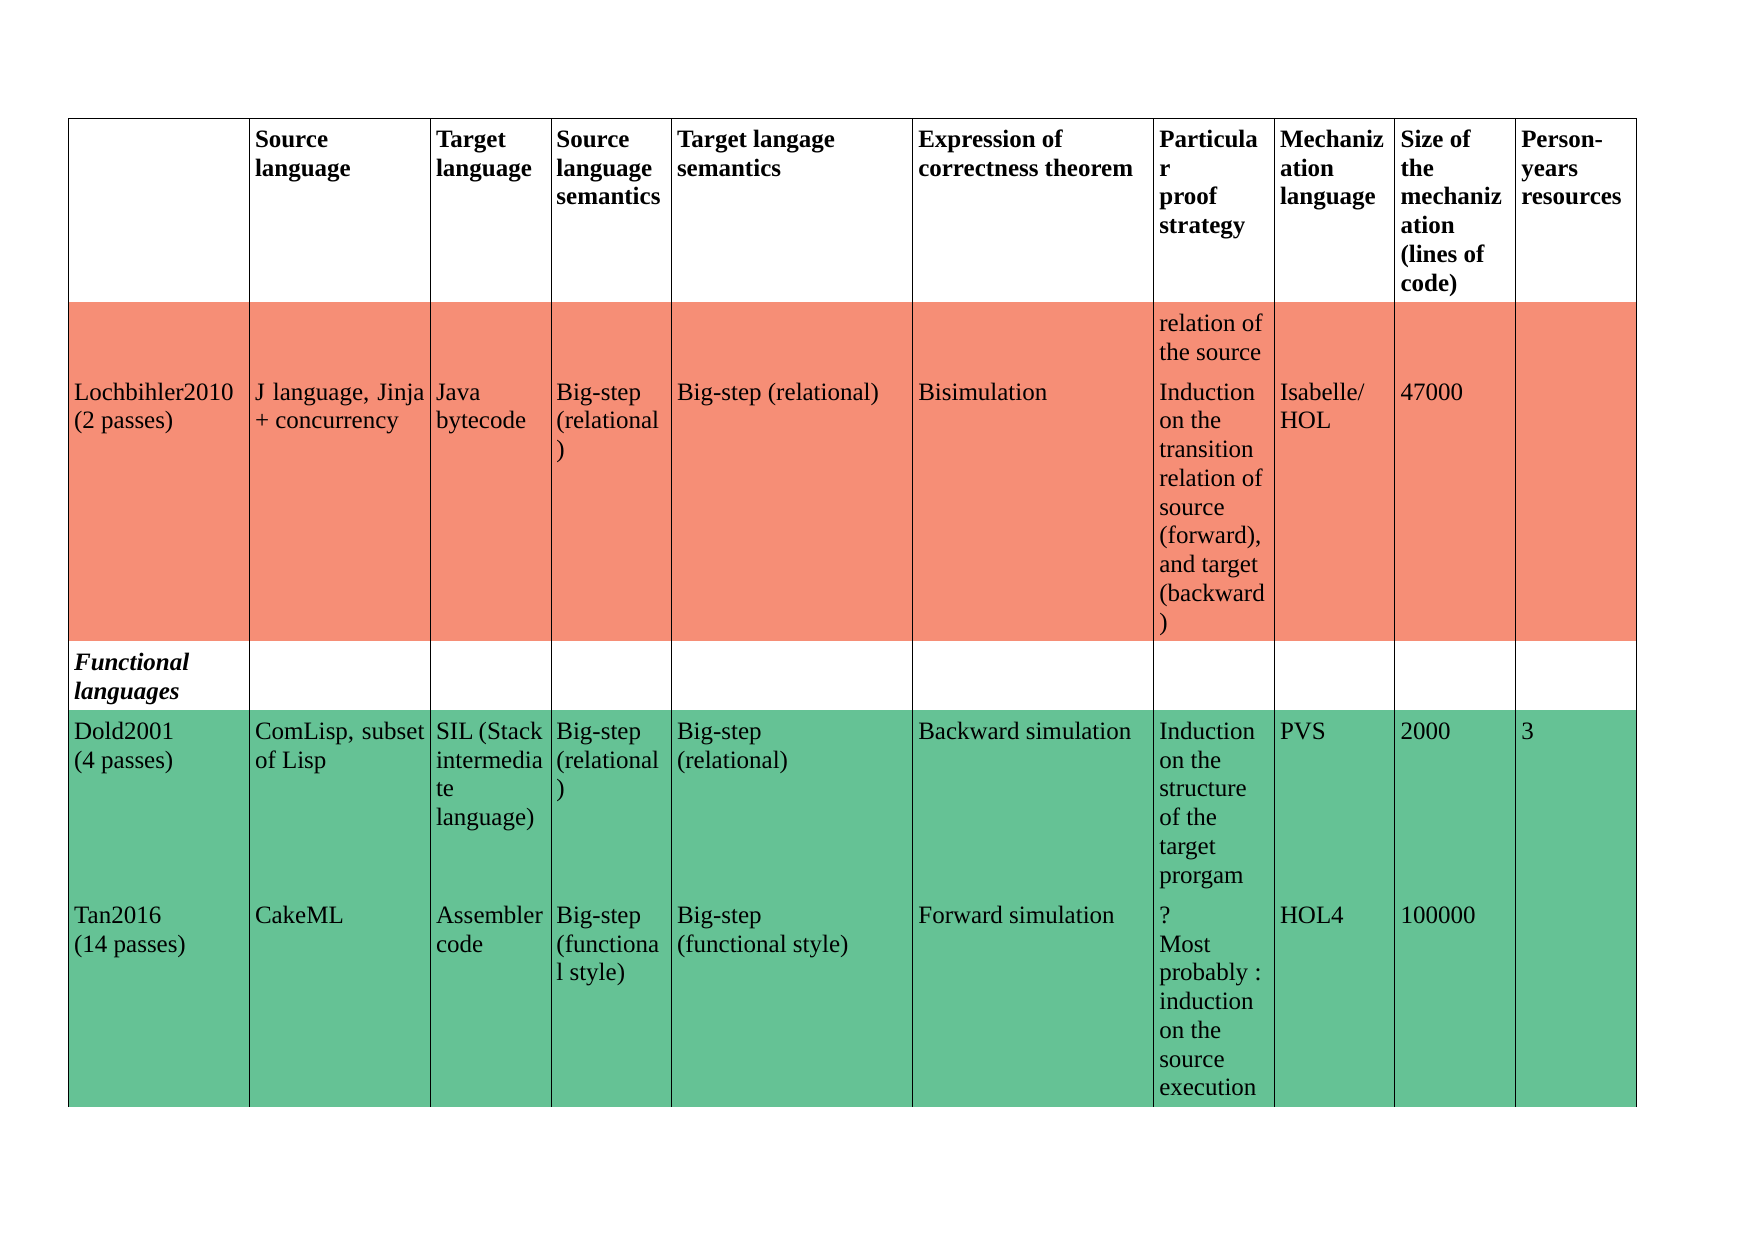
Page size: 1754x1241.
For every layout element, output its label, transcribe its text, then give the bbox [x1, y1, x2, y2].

table_cell 100000 [1395, 894, 1515, 1107]
table_cell HOL4 [1275, 894, 1394, 1107]
table_cell J language, Jinja + concurrency [250, 371, 430, 641]
table_header Source language semantics [552, 119, 671, 302]
table_cell Functional languages [69, 641, 249, 710]
table_cell [1275, 641, 1394, 710]
table_cell 3 [1516, 710, 1636, 894]
table_cell [1516, 641, 1636, 710]
table_cell Backward simulation [913, 710, 1153, 894]
table_cell Dold2001 (4 passes) [69, 710, 249, 894]
table_header Target langage semantics [672, 119, 912, 302]
table_cell SIL (Stack intermediate language) [431, 710, 551, 894]
table_cell 2000 [1395, 710, 1515, 894]
table_header [69, 119, 249, 302]
table_cell Forward simulation [913, 894, 1153, 1107]
table_cell [1395, 641, 1515, 710]
table_cell CakeML [250, 894, 430, 1107]
table_cell [913, 641, 1153, 710]
table_header Size of the mechanization (lines of code) [1395, 119, 1515, 302]
table_cell [672, 302, 912, 371]
table_cell [913, 302, 1153, 371]
table_cell Induction on the transition relation of source (forward), and target (backward) [1154, 371, 1274, 641]
table_cell ? Most probably : induction on the source execution [1154, 894, 1274, 1107]
table_header Person-years resources [1516, 119, 1636, 302]
table_cell [1395, 302, 1515, 371]
table_cell ComLisp, subset of Lisp [250, 710, 430, 894]
table_cell relation of the source [1154, 302, 1274, 371]
table_cell [1275, 302, 1394, 371]
table_cell [1154, 641, 1274, 710]
table_cell [250, 302, 430, 371]
table_cell [431, 302, 551, 371]
table_cell Big-step (relational) [672, 371, 912, 641]
table_cell Java bytecode [431, 371, 551, 641]
table_cell [552, 302, 671, 371]
table_cell [69, 302, 249, 371]
table_cell PVS [1275, 710, 1394, 894]
table_cell Big-step (relational) [552, 371, 671, 641]
table_header Particular proof strategy [1154, 119, 1274, 302]
table_cell Tan2016 (14 passes) [69, 894, 249, 1107]
table_header Expression of correctness theorem [913, 119, 1153, 302]
table_cell [1516, 371, 1636, 641]
table_cell Big-step (relational) [552, 710, 671, 894]
table_cell [250, 641, 430, 710]
table_header Mechanization language [1275, 119, 1394, 302]
table_cell Induction on the structure of the target prorgam [1154, 710, 1274, 894]
table_cell Isabelle/HOL [1275, 371, 1394, 641]
table_cell Big-step (relational) [672, 710, 912, 894]
table_cell [1516, 302, 1636, 371]
table_cell Big-step (functional style) [552, 894, 671, 1107]
table_cell [552, 641, 671, 710]
table_header Source language [250, 119, 430, 302]
table_cell [1516, 894, 1636, 1107]
table_cell Assembler code [431, 894, 551, 1107]
table_cell [431, 641, 551, 710]
table_cell 47000 [1395, 371, 1515, 641]
table_cell Big-step (functional style) [672, 894, 912, 1107]
table_header Target language [431, 119, 551, 302]
table_cell [672, 641, 912, 710]
table_cell Lochbihler2010 (2 passes) [69, 371, 249, 641]
table_cell Bisimulation [913, 371, 1153, 641]
